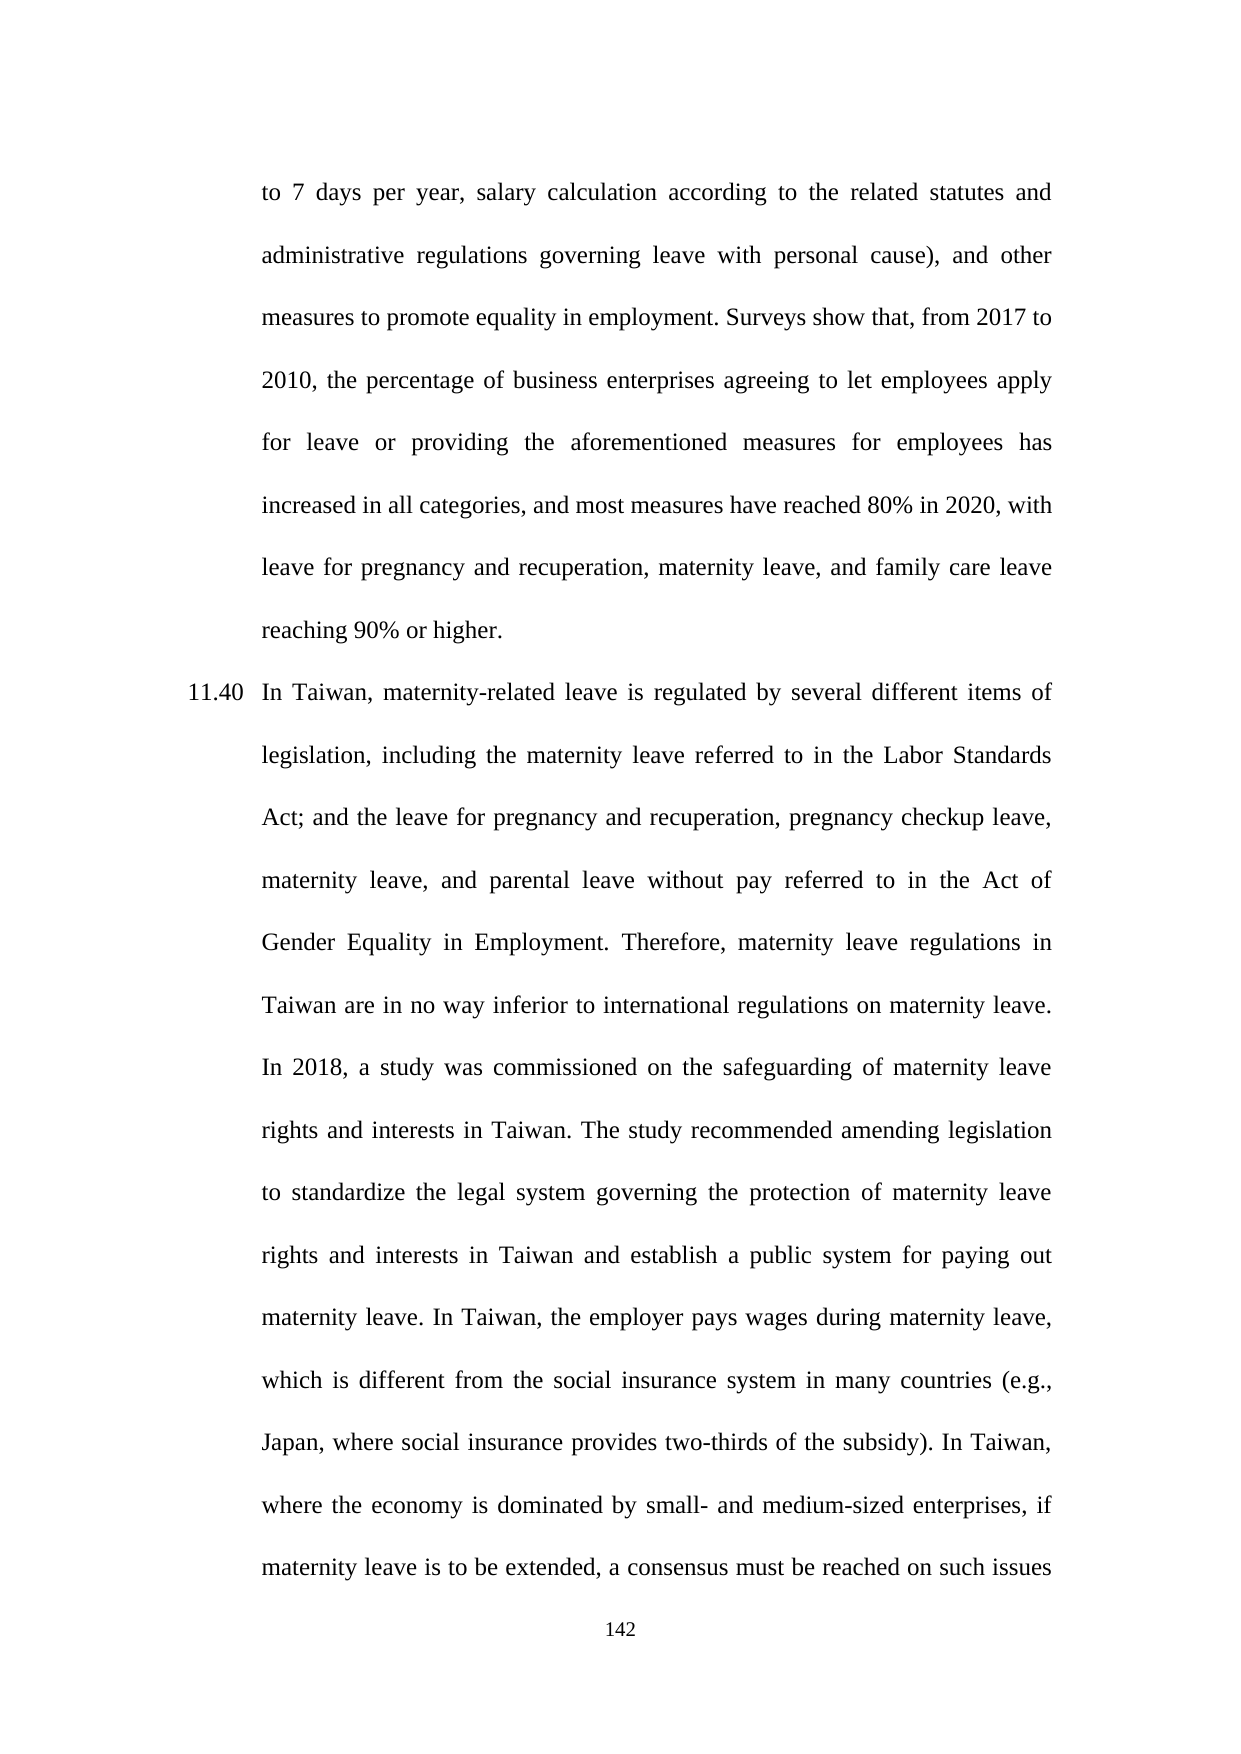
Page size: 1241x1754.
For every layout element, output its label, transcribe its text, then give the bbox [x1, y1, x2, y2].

list In Taiwan, maternity-related leave is regulated by several different items of legislation, including the maternity leave referred to in the Labor Standards Act; and the leave for pregnancy and recuperation, pregnancy checkup leave, maternity leave, and parental leave without pay referred to in the Act of Gender Equality in Employment. Therefore, maternity leave regulations in Taiwan are in no way inferior to international regulations on maternity leave. In 2018, a study was commissioned on the safeguarding of maternity leave rights and interests in Taiwan. The study recommended amending legislation to standardize the legal system governing the protection of maternity leave rights and interests in Taiwan and establish a public system for paying out maternity leave. In Taiwan, the employer pays wages during maternity leave, which is different from the social insurance system in many countries (e.g., Japan, where social insurance provides two-thirds of the subsidy). In Taiwan, where the economy is dominated by small- and medium-sized enterprises, if maternity leave is to be extended, a consensus must be reached on such issues [187, 650, 1053, 1587]
list to 7 days per year, salary calculation according to the related statutes and administrative regulations governing leave with personal cause), and other measures to promote equality in employment. Surveys show that, from 2017 to 2010, the percentage of business enterprises agreeing to let employees apply for leave or providing the aforementioned measures for employees has increased in all categories, and most measures have reached 80% in 2020, with leave for pregnancy and recuperation, maternity leave, and family care leave reaching 90% or higher. [187, 150, 1053, 650]
